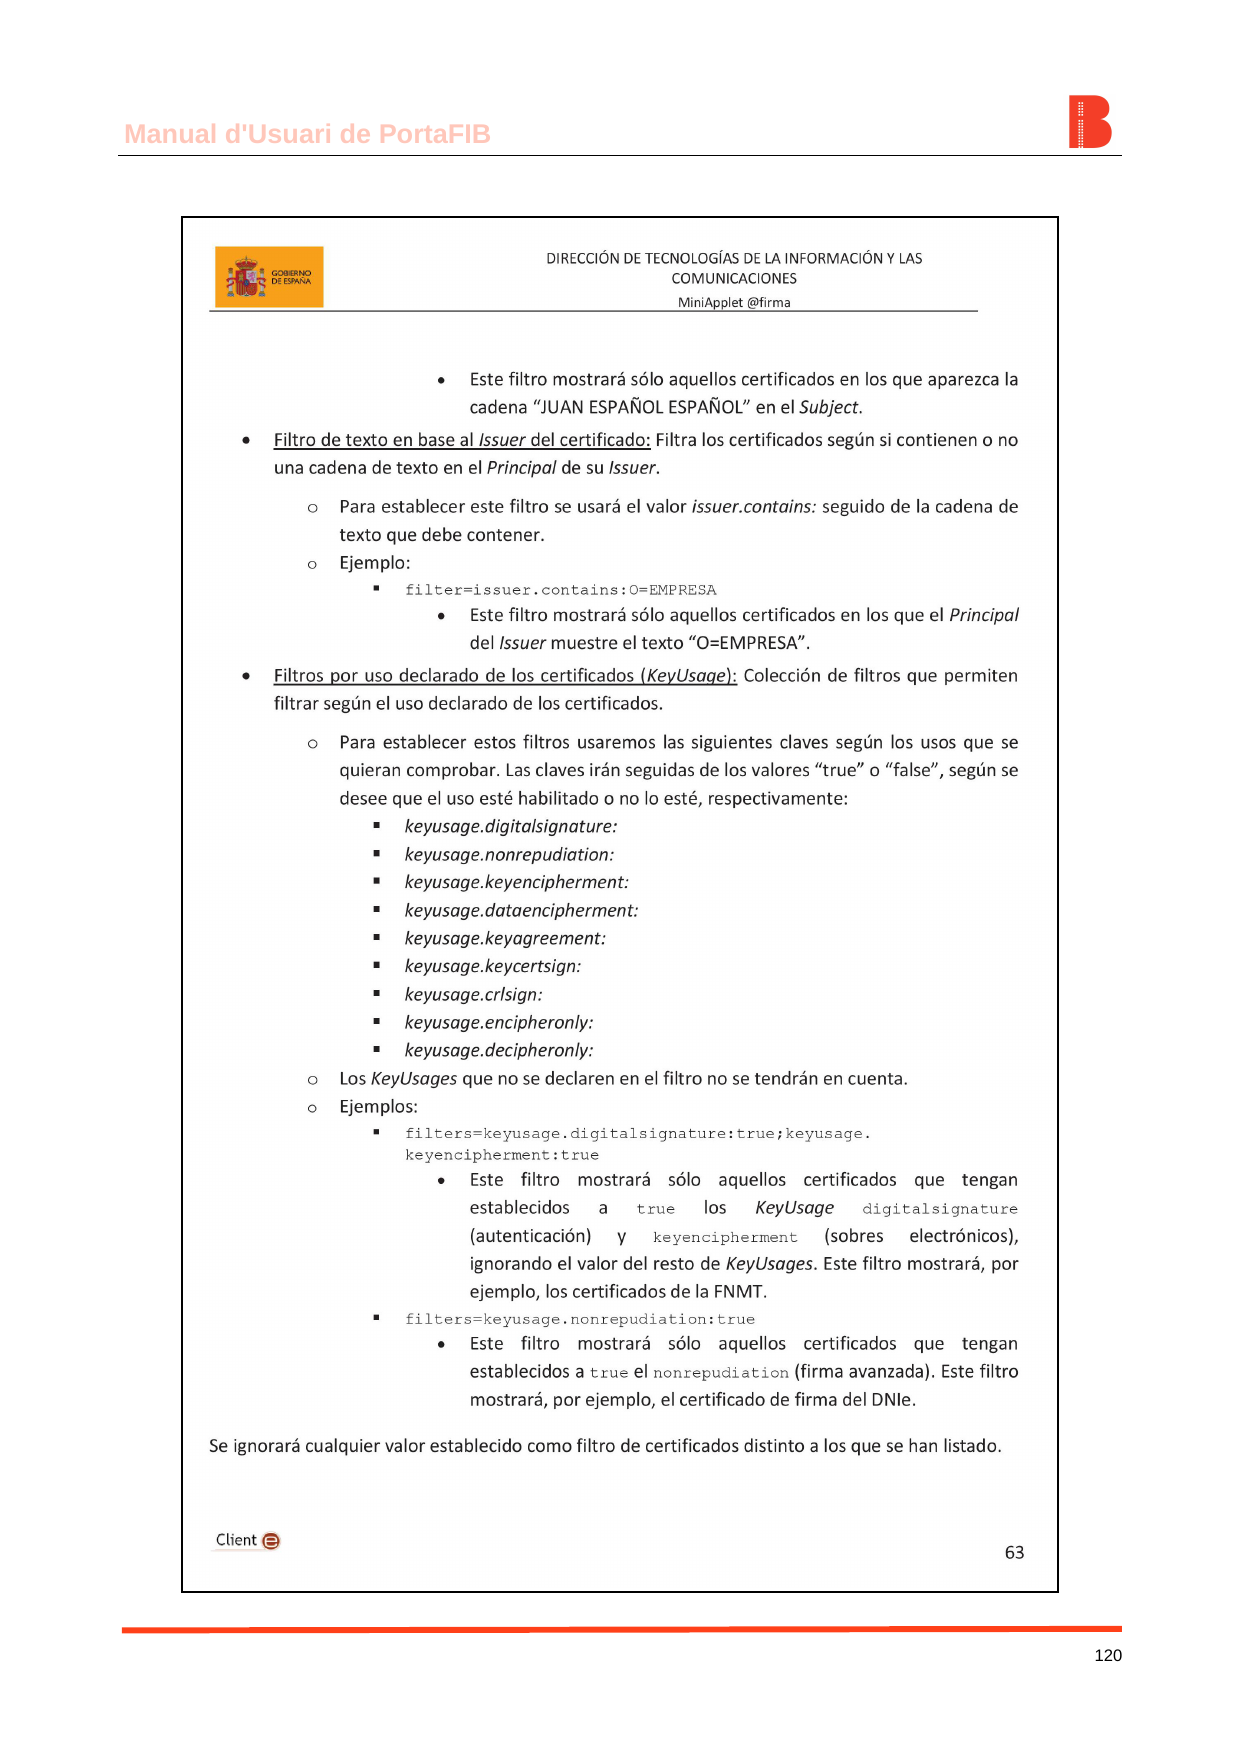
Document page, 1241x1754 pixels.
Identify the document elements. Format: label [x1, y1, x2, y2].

picture [186, 220, 1055, 1588]
picture [1063, 94, 1117, 150]
